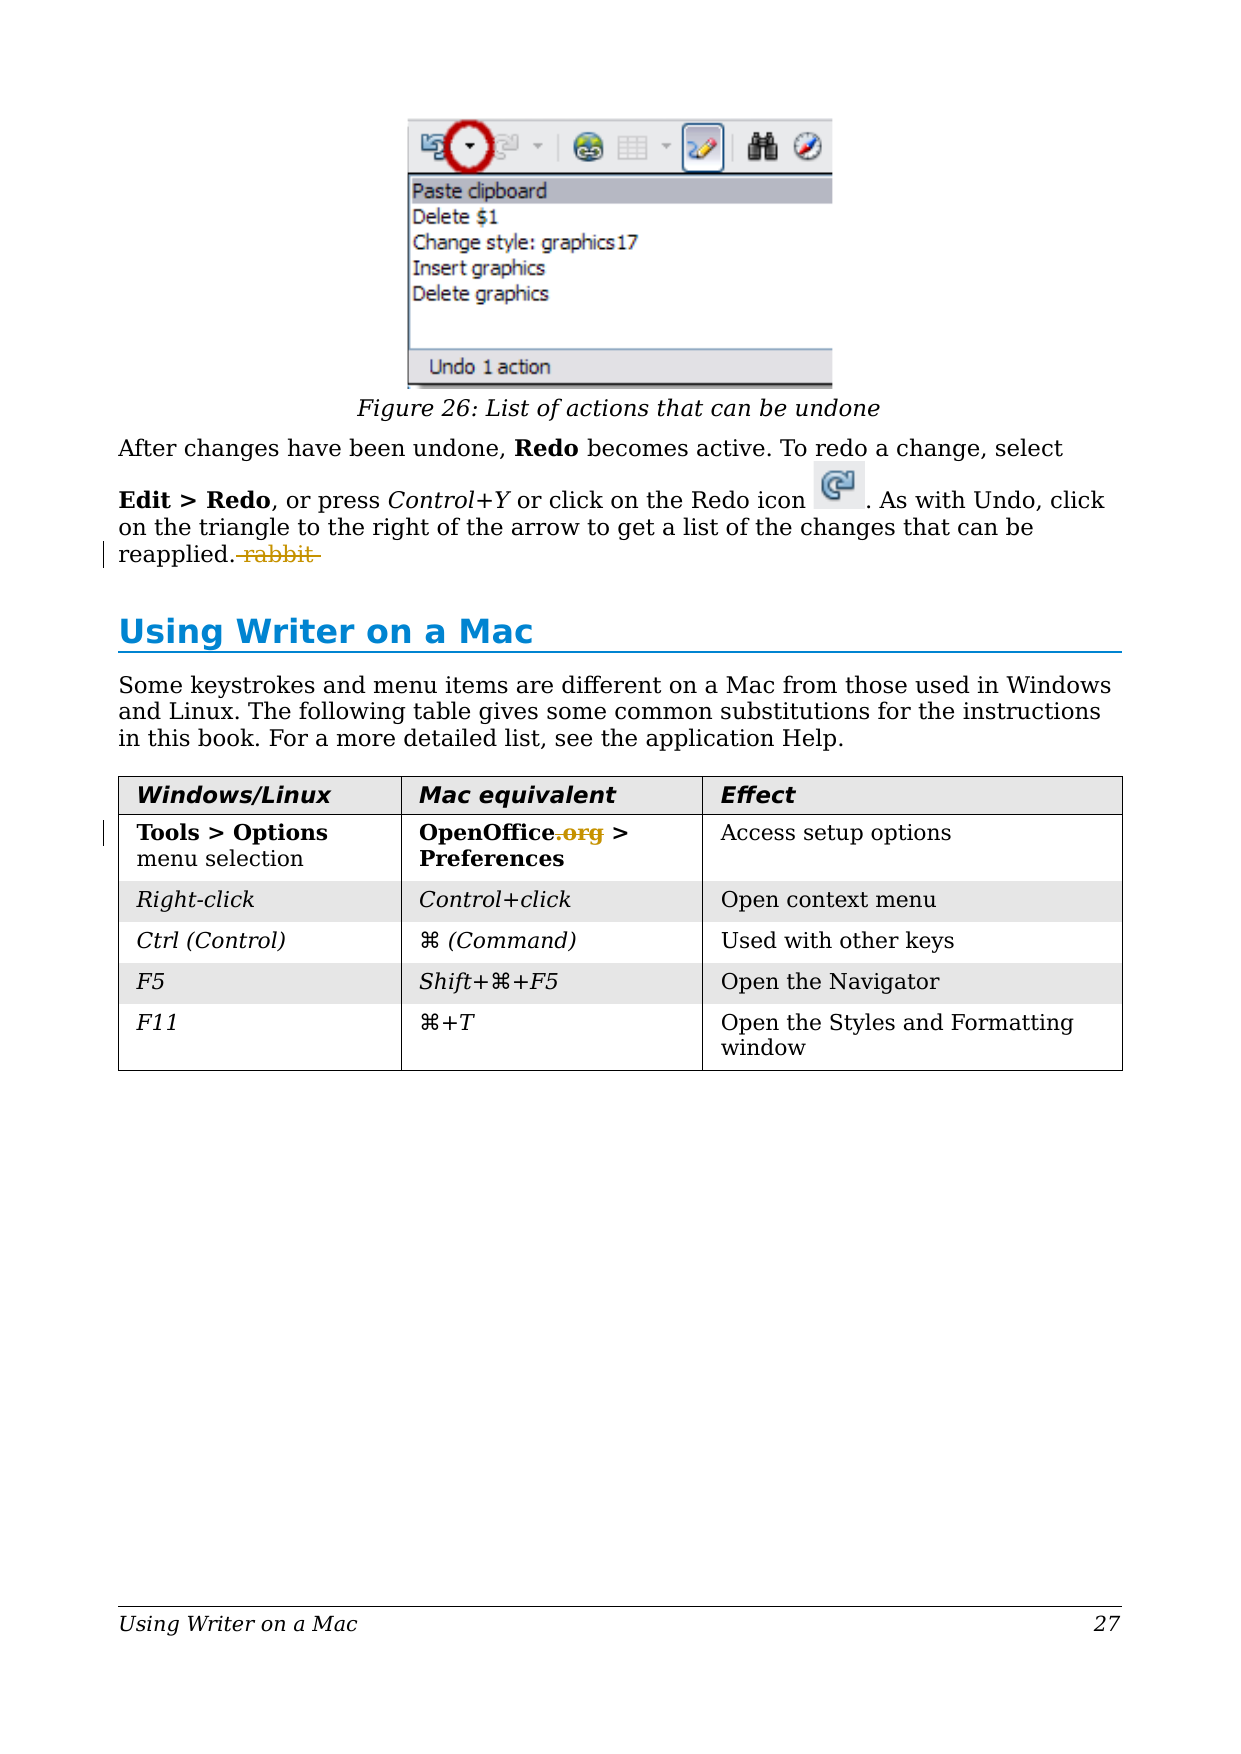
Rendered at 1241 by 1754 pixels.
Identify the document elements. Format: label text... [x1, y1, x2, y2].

table_cell Right-click [119, 881, 401, 922]
table_header Windows/Linux [119, 777, 401, 814]
table_cell Open the Styles and Formatting window [703, 1004, 1122, 1070]
table_cell Tools > Options menu selection [119, 815, 401, 881]
table_header Effect [703, 777, 1122, 814]
table_cell Access setup options [703, 815, 1122, 881]
table_cell Shift+z+F5 [402, 963, 702, 1004]
table_header Mac equivalent [402, 777, 702, 814]
subtitle Using Writer on a Mac [118, 612, 1122, 651]
text After changes have been undone, Redo becomes active. To redo a change, select Edit > Redo, or press Control+Y or click on the Redo icon . As with Undo, click on the triangle to the right of the arrow to get a list of the changes that can be reapplied. [118, 435, 1122, 568]
picture [407, 118, 833, 389]
table_cell F11 [119, 1004, 401, 1070]
table_cell OpenOffice > Preferences [402, 815, 702, 881]
table_cell Open context menu [703, 881, 1122, 922]
picture [813, 461, 865, 509]
table_cell z+T [402, 1004, 702, 1070]
table_cell Used with other keys [703, 922, 1122, 963]
table_cell Open the Navigator [703, 963, 1122, 1004]
table_cell z (Command) [402, 922, 702, 963]
text Figure 26: List of actions that can be undone [343, 396, 897, 422]
text Some keystrokes and menu items are different on a Mac from those used in Windows and Linux. The following table gives some common substitutions for the instructions in this book. For a more detailed list, see the application Help. [118, 672, 1122, 752]
table_cell Control+click [402, 881, 702, 922]
table_cell F5 [119, 963, 401, 1004]
table_cell Ctrl (Control) [119, 922, 401, 963]
